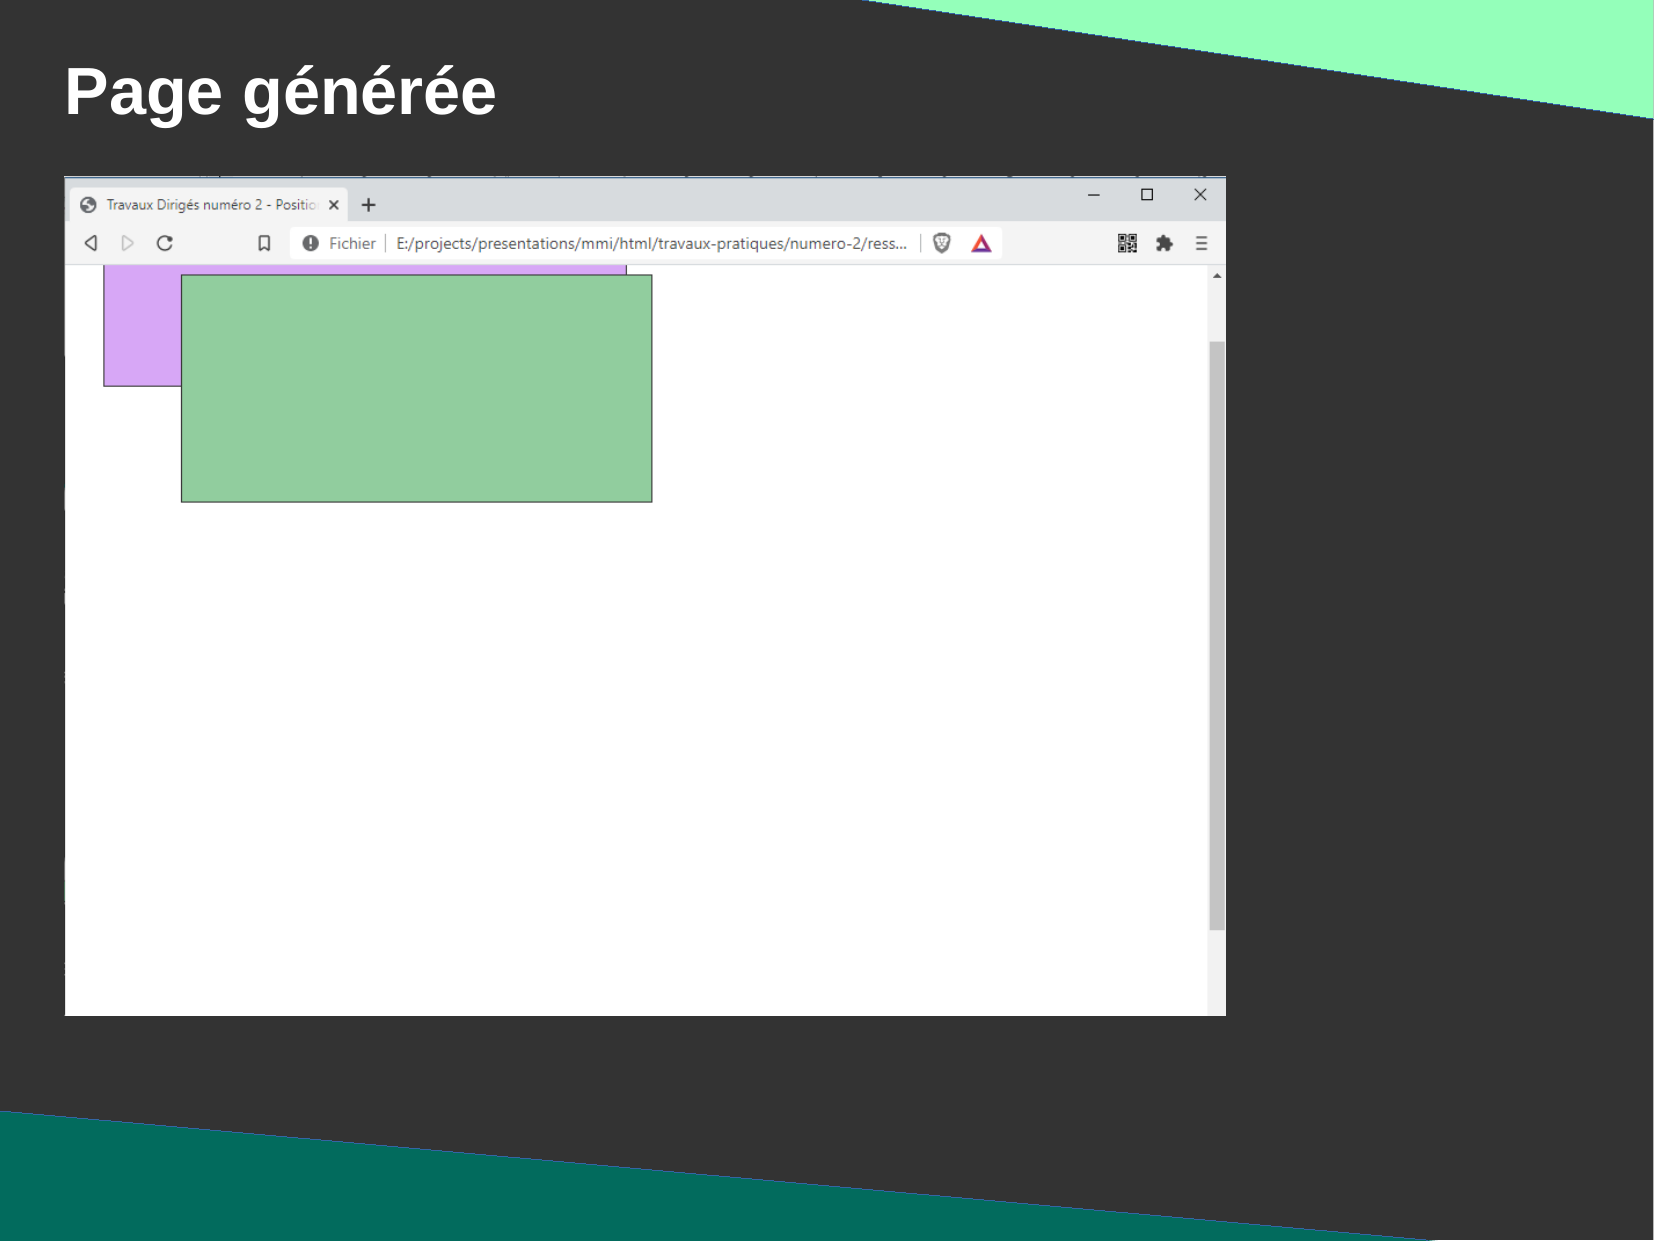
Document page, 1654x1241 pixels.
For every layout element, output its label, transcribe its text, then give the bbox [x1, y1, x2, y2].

text_box [862, 0, 1654, 120]
picture [64, 176, 1226, 1016]
title Page générée [64, 54, 1553, 157]
